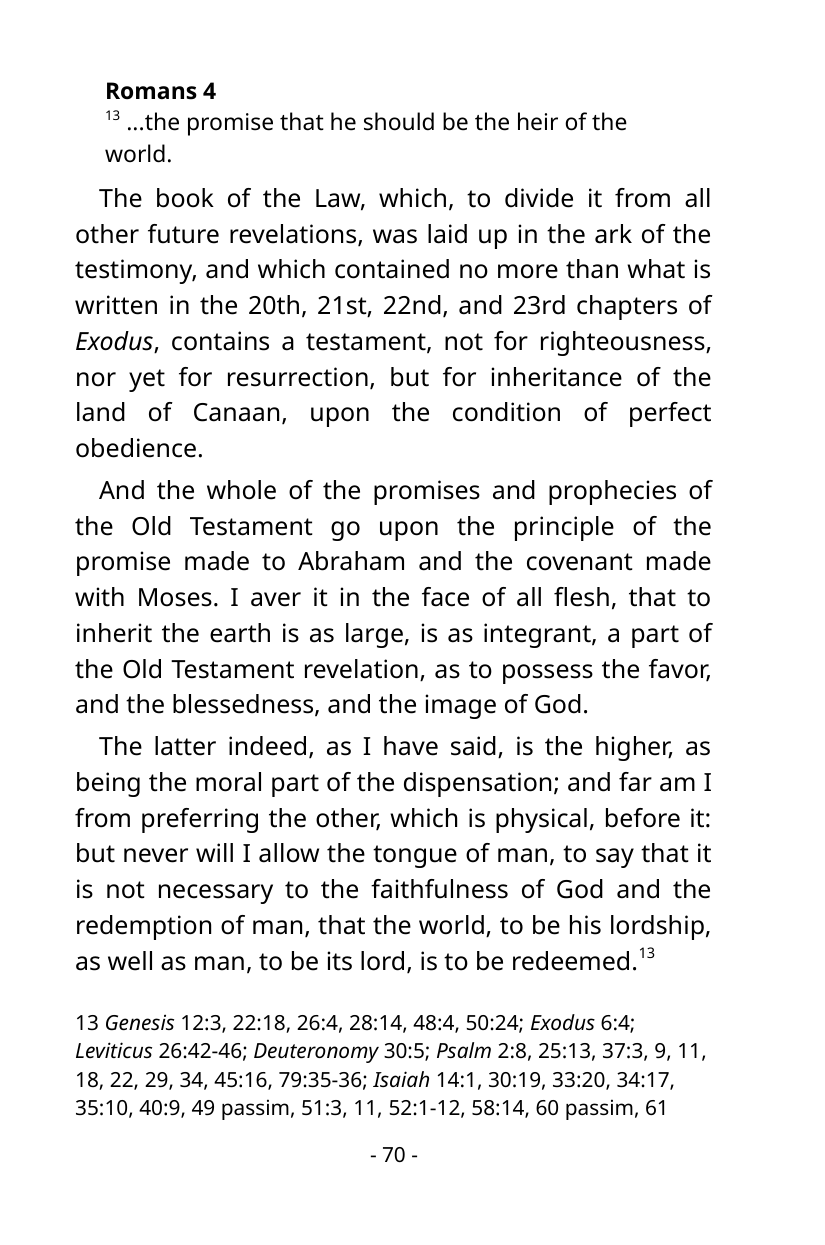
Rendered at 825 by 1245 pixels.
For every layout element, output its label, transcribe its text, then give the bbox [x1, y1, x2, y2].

text Genesis 12:3, 22:18, 26:4, 28:14, 48:4, 50:24; Exodus 6:4; Leviticus 26:42-46; Deuteronomy 30:5; Psalm 2:8, 25:13, 37:3, 9, 11, 18, 22, 29, 34, 45:16, 79:35-36; Isaiah 14:1, 30:19, 33:20, 34:17, 35:10, 40:9, 49 passim, 51:3, 11, 52:1-12, 58:14, 60 passim, 61 [75, 1008, 712, 1122]
text The latter indeed, as I have said, is the higher, as being the moral part of the dispensation; and far am I from preferring the other, which is physical, before it: but never will I allow the tongue of man, to say that it is not necessary to the faithfulness of God and the redemption of man, that the world, to be his lordship, as well as man, to be its lord, is to be redeemed. [75, 729, 712, 977]
text 13 ...the promise that he should be the heir of the world. [105, 106, 682, 169]
text Romans 4 [105, 75, 712, 106]
text And the whole of the promises and prophecies of the Old Testament go upon the principle of the promise made to Abraham and the covenant made with Moses. I aver it in the face of all flesh, that to inherit the earth is as large, is as integrant, a part of the Old Testament revelation, as to possess the favor, and the blessedness, and the image of God. [75, 473, 712, 721]
text The book of the Law, which, to divide it from all other future revelations, was laid up in the ark of the testimony, and which contained no more than what is written in the 20th, 21st, 22nd, and 23rd chapters of Exodus, contains a testament, not for righteousness, nor yet for resurrection, but for inheritance of the land of Canaan, upon the condition of perfect obedience. [75, 181, 712, 465]
